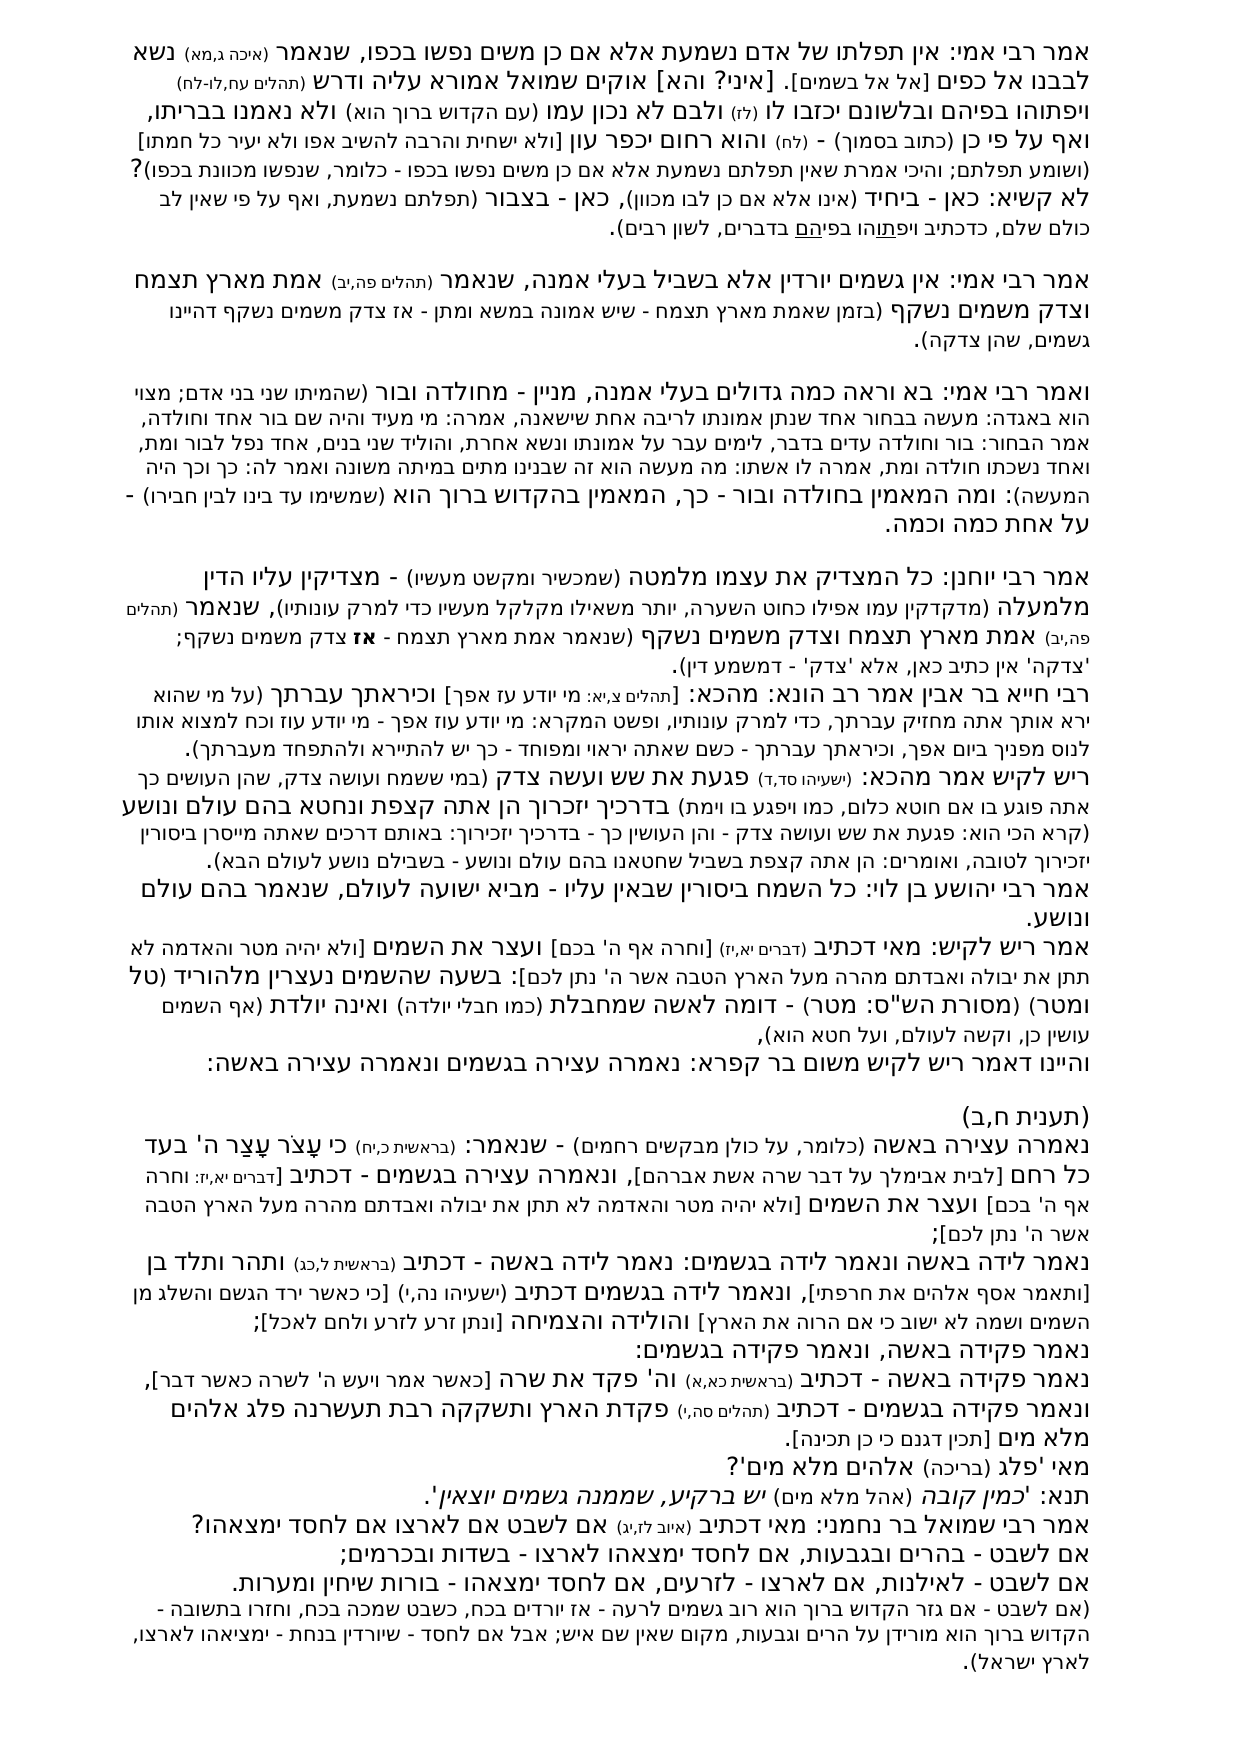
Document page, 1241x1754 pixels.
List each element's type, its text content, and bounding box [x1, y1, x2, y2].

text והיינו דאמר ריש לקיש משום בר קפרא: נאמרה עצירה בגשמים ונאמרה עצירה באשה: [120, 1049, 1090, 1078]
text לא קשיא: כאן - ביחיד (אינו אלא אם כן לבו מכוון), כאן - בצבור (תפלתם נשמעת, ואף על פי שאין לב כולם שלם, כדכתיב ויפתוהו בפיהם בדברים, לשון רבים). [120, 183, 1090, 241]
text נאמרה עצירה באשה (כלומר, על כולן מבקשים רחמים) - שנאמר: (בראשית כ,יח) כי עָצֹר עָצַר ה' בעד כל רחם [לבית אבימלך על דבר שרה אשת אברהם], ונאמרה עצירה בגשמים - דכתיב [דברים יא,יז: וחרה אף ה' בכם] ועצר את השמים [ולא יהיה מטר והאדמה לא תתן את יבולה ואבדתם מהרה מעל הארץ הטבה אשר ה' נתן לכם]; [120, 1131, 1090, 1248]
text (תענית ח,ב) [120, 1102, 1090, 1131]
text מאי 'פלג (בריכה) אלהים מלא מים'? [120, 1452, 1090, 1481]
text אמר רבי אמי: אין תפלתו של אדם נשמעת אלא אם כן משים נפשו בכפו, שנאמר (איכה ג,מא) נשא לבבנו אל כפים [אל אל בשמים]. [איני? והא] אוקים שמואל אמורא עליה ודרש (תהלים עח,לו-לח) ויפתוהו בפיהם ובלשונם יכזבו לו (לז) ולבם לא נכון עמו (עם הקדוש ברוך הוא) ולא נאמנו בבריתו, ואף על פי כן (כתוב בסמוך) - (לח) והוא רחום יכפר עון [ולא ישחית והרבה להשיב אפו ולא יעיר כל חמתו] (ושומע תפלתם; והיכי אמרת שאין תפלתם נשמעת אלא אם כן משים נפשו בכפו - כלומר, שנפשו מכוונת בכפו)? [120, 37, 1090, 183]
text ריש לקיש אמר מהכא: (ישעיהו סד,ד) פגעת את שש ועשה צדק (במי ששמח ועושה צדק, שהן העושים כך אתה פוגע בו אם חוטא כלום, כמו ויפגע בו וימת) בדרכיך יזכרוך הן אתה קצפת ונחטא בהם עולם ונושע (קרא הכי הוא: פגעת את שש ועושה צדק - והן העושין כך - בדרכיך יזכירוך: באותם דרכים שאתה מייסרן ביסורין יזכירוך לטובה, ואומרים: הן אתה קצפת בשביל שחטאנו בהם עולם ונושע - בשבילם נושע לעולם הבא). [120, 762, 1090, 874]
text רבי חייא בר אבין אמר רב הונא: מהכא: [תהלים צ,יא: מי יודע עז אפך] וכיראתך עברתך (על מי שהוא ירא אותך אתה מחזיק עברתך, כדי למרק עונותיו, ופשט המקרא: מי יודע עוז אפך - מי יודע עוז וכח למצוא אותו לנוס מפניך ביום אפך, וכיראתך עברתך - כשם שאתה יראוי ומפוחד - כך יש להתיירא ולהתפחד מעברתך). [120, 679, 1090, 762]
text אמר רבי יהושע בן לוי: כל השמח ביסורין שבאין עליו - מביא ישועה לעולם, שנאמר בהם עולם ונושע. [120, 874, 1090, 932]
text אמר רבי שמואל בר נחמני: מאי דכתיב (איוב לז,יג) אם לשבט אם לארצו אם לחסד ימצאהו? [120, 1510, 1090, 1539]
text נאמר פקידה באשה - דכתיב (בראשית כא,א) וה' פקד את שרה [כאשר אמר ויעש ה' לשרה כאשר דבר], ונאמר פקידה בגשמים - דכתיב (תהלים סה,י) פקדת הארץ ותשקקה רבת תעשרנה פלג אלהים מלא מים [תכין דגנם כי כן תכינה]. [120, 1364, 1090, 1452]
text תנא: 'כמין קובה (אהל מלא מים) יש ברקיע, שממנה גשמים יוצאין'. [120, 1481, 1090, 1510]
text אמר רבי יוחנן: כל המצדיק את עצמו מלמטה (שמכשיר ומקשט מעשיו) - מצדיקין עליו הדין מלמעלה (מדקדקין עמו אפילו כחוט השערה, יותר משאילו מקלקל מעשיו כדי למרק עונותיו), שנאמר (תהלים פה,יב) אמת מארץ תצמח וצדק משמים נשקף (שנאמר אמת מארץ תצמח - אז צדק משמים נשקף; 'צדקה' אין כתיב כאן, אלא 'צדק' - דמשמע דין). [120, 563, 1090, 679]
text אם לשבט - לאילנות, אם לארצו - לזרעים, אם לחסד ימצאהו - בורות שיחין ומערות. [120, 1568, 1090, 1597]
text אמר רבי אמי: אין גשמים יורדין אלא בשביל בעלי אמנה, שנאמר (תהלים פה,יב) אמת מארץ תצמח וצדק משמים נשקף (בזמן שאמת מארץ תצמח - שיש אמונה במשא ומתן - אז צדק משמים נשקף דהיינו גשמים, שהן צדקה). [120, 266, 1090, 353]
text נאמר לידה באשה ונאמר לידה בגשמים: נאמר לידה באשה - דכתיב (בראשית ל,כג) ותהר ותלד בן [ותאמר אסף אלהים את חרפתי], ונאמר לידה בגשמים דכתיב (ישעיהו נה,י) [כי כאשר ירד הגשם והשלג מן השמים ושמה לא ישוב כי אם הרוה את הארץ] והולידה והצמיחה [ונתן זרע לזרע ולחם לאכל]; [120, 1248, 1090, 1336]
text (אם לשבט - אם גזר הקדוש ברוך הוא רוב גשמים לרעה - אז יורדים בכח, כשבט שמכה בכח, וחזרו בתשובה - הקדוש ברוך הוא מורידן על הרים וגבעות, מקום שאין שם איש; אבל אם לחסד - שיורדין בנחת - ימציאהו לארצו, לארץ ישראל). [120, 1597, 1090, 1675]
text נאמר פקידה באשה, ונאמר פקידה בגשמים: [120, 1336, 1090, 1364]
text אם לשבט - בהרים ובגבעות, אם לחסד ימצאהו לארצו - בשדות ובכרמים; [120, 1539, 1090, 1568]
text ואמר רבי אמי: בא וראה כמה גדולים בעלי אמנה, מניין - מחולדה ובור (שהמיתו שני בני אדם; מצוי הוא באגדה: מעשה בבחור אחד שנתן אמונתו לריבה אחת שישאנה, אמרה: מי מעיד והיה שם בור אחד וחולדה, אמר הבחור: בור וחולדה עדים בדבר, לימים עבר על אמונתו ונשא אחרת, והוליד שני בנים, אחד נפל לבור ומת, ואחד נשכתו חולדה ומת, אמרה לו אשתו: מה מעשה הוא זה שבנינו מתים במיתה משונה ואמר לה: כך וכך היה המעשה): ומה המאמין בחולדה ובור - כך, המאמין בהקדוש ברוך הוא (שמשימו עד בינו לבין חבירו) - על אחת כמה וכמה. [120, 377, 1090, 539]
text אמר ריש לקיש: מאי דכתיב (דברים יא,יז) [וחרה אף ה' בכם] ועצר את השמים [ולא יהיה מטר והאדמה לא תתן את יבולה ואבדתם מהרה מעל הארץ הטבה אשר ה' נתן לכם]: בשעה שהשמים נעצרין מלהוריד (טל ומטר) (מסורת הש"ס: מטר) - דומה לאשה שמחבלת (כמו חבלי יולדה) ואינה יולדת (אף השמים עושין כן, וקשה לעולם, ועל חטא הוא), [120, 932, 1090, 1049]
